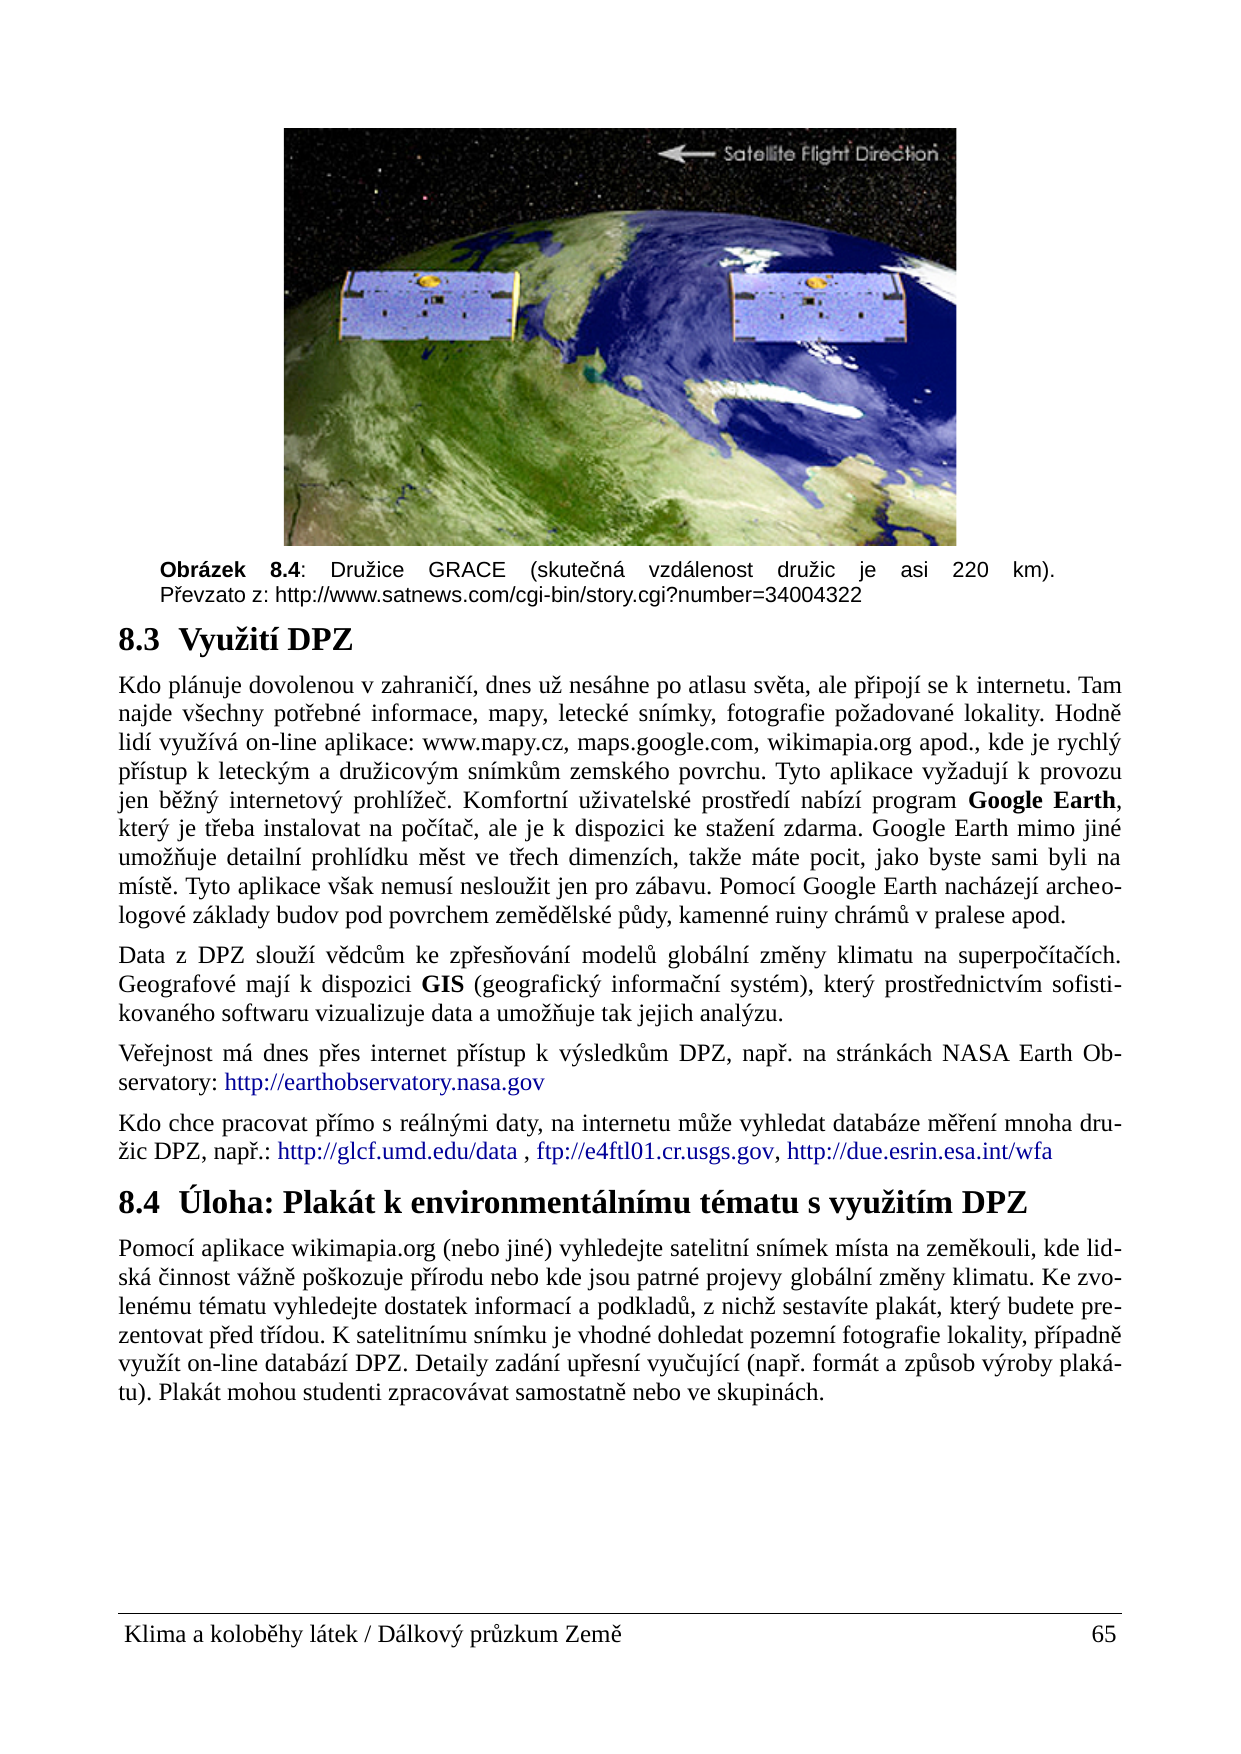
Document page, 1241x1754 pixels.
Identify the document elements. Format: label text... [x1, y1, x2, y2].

text Data z⁠ DPZ slouží vědcům ke zpřesňování modelů globální změny klimatu na superpočítačích. Geo­grafové mají k⁠ dispozici GIS (geografický informační systém), který prostřednictvím sofisti­kovaného softwaru vizualizuje data a⁠ umožňuje tak jejich analýzu. [118, 940, 1122, 1027]
text Obrázek : Družice GRACE (skutečná vzdálenost družic je asi 220 km). Převzato z: http://www.satnews.com/cgi-bin/story.cgi?number=34004322 [159, 546, 1081, 607]
text Veřejnost má dnes přes internet přístup k⁠ výsledkům DPZ, např. na stránkách NASA Earth Ob­servatory: http://earthobservatory.nasa.gov [118, 1038, 1122, 1096]
picture [283, 128, 957, 546]
text Kdo plánuje dovolenou v⁠ zahraničí, dnes už nesáhne po atlasu světa, ale připojí se k⁠ internetu. Tam najde všechny potřebné informace, mapy, letecké snímky, fotografie požadované lokality. Hodně lidí využívá on­‑line aplikace: www.mapy.cz, maps.google.com, wikimapia.org apod., kde je rychlý přístup k⁠ leteckým a⁠ družicovým snímkům zemského povrchu. Tyto aplikace vyžadují k⁠ provozu jen běžný internetový prohlížeč. Komfortní uživatelské prostředí nabízí program Google Earth, který je třeba instalovat na počítač, ale je k⁠ dispozici ke stažení zdarma. Google Earth mimo jiné umožňuje detailní prohlídku měst ve třech dimenzích, takže máte pocit, jako byste sami byli na místě. Tyto aplikace však nemusí nesloužit jen pro zábavu. Pomocí Google Earth nacházejí arche­o­logové základy budov pod povrchem zemědělské půdy, kamenné ruiny chrámů v⁠ pralese apod. [118, 670, 1122, 928]
subtitle Využití DPZ [118, 118, 1122, 657]
text Kdo chce pracovat přímo s⁠ reálnými daty, na internetu může vyhledat databáze měření mnoha dru­žic DPZ, např.: http://glcf.umd.edu/data , ftp://e4ftl01.cr.usgs.gov, http://due.esrin.esa.int/wfa [118, 1108, 1122, 1165]
subtitle Úloha: Plakát k environmentálnímu tématu s využitím DPZ [118, 1183, 1122, 1221]
text Pomocí aplikace wikimapia.org (nebo jiné) vyhledejte satelitní snímek místa na zeměkouli, kde lid­ská činnost vážně poškozuje přírodu nebo kde jsou patrné projevy globální změny klimatu. Ke zvo­lenému tématu vyhledejte dostatek informací a⁠ podkladů, z⁠ nichž sestavíte plakát, který budete pre­zentovat před třídou. K⁠ satelitnímu snímku je vhodné dohledat pozemní fotografie lokality, případně využít on­‑line databází DPZ. Detaily zadání upřesní vyučující (např. formát a⁠ způsob výroby plaká­tu). Plakát mohou studenti zpracovávat samostatně nebo ve skupinách. [118, 1233, 1122, 1406]
